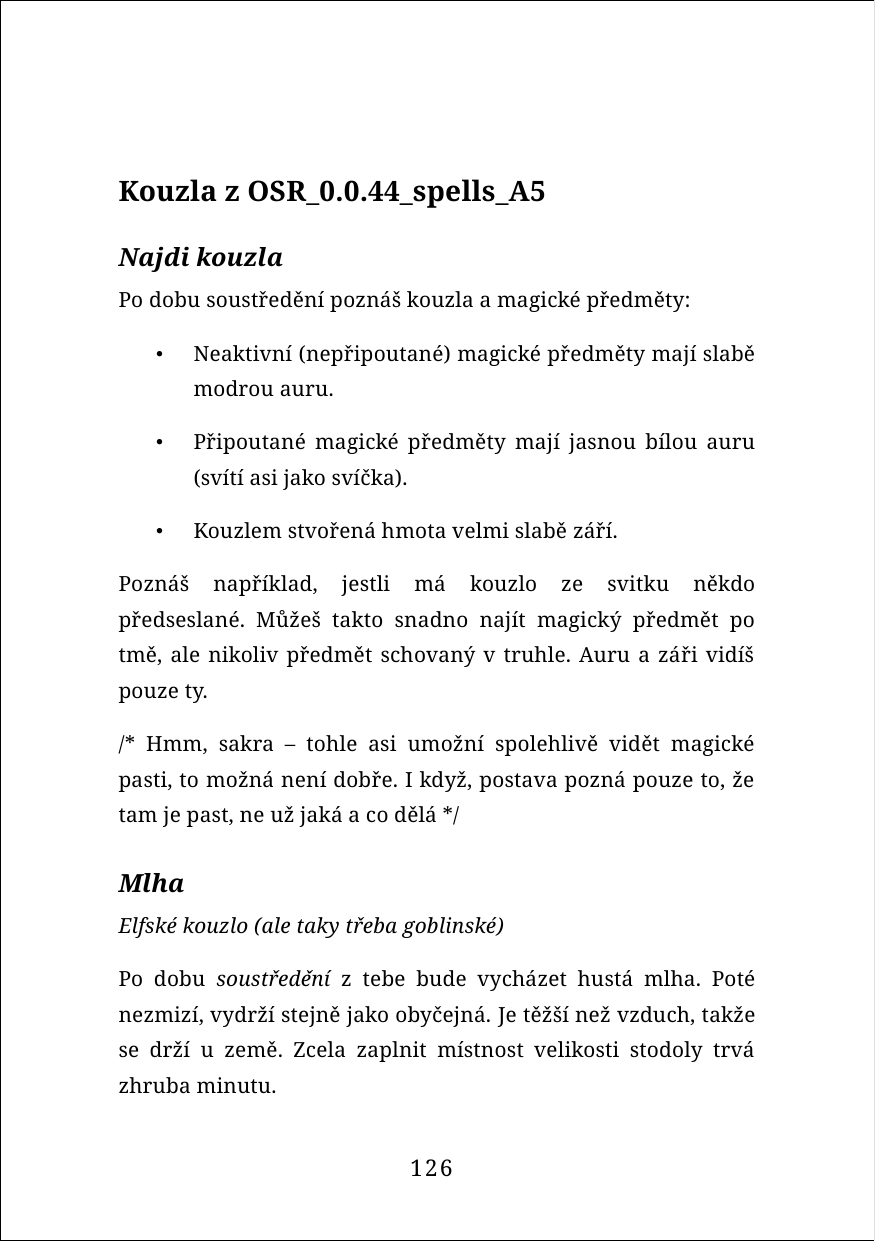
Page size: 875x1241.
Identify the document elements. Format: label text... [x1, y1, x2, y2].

text Po dobu soustředění z tebe bude vycházet hustá mlha. Poté nezmizí, vydrží stejně jako obyčejná. Je těžší než vzduch, takže se drží u země. Zcela zaplnit místnost velikosti stodoly trvá zhruba minutu. [118, 964, 756, 1099]
subtitle Najdi kouzla [118, 239, 756, 274]
subtitle Kouzla z OSR_0.0.44_spells_A5 [118, 172, 756, 210]
text /* Hmm, sakra – tohle asi umožní spolehlivě vidět magické pasti, to možná není dobře. I když, postava pozná pouze to, že tam je past, ne už jaká a co dělá */ [118, 729, 756, 829]
list Kouzlem stvořená hmota velmi slabě září. [156, 516, 756, 544]
text Po dobu soustředění poznáš kouzla a magické předměty: [118, 285, 756, 314]
subtitle Mlha [118, 865, 756, 899]
text Elfské kouzlo (ale taky třeba goblinské) [118, 911, 756, 939]
list Připoutané magické předměty mají jasnou bílou auru (svítí asi jako svíčka). [156, 427, 756, 491]
text Poznáš například, jestli má kouzlo ze svitku někdo předseslané. Můžeš takto snadno najít magický předmět po tmě, ale nikoliv předmět schovaný v truhle. Auru a záři vidíš pouze ty. [118, 569, 756, 704]
list Neaktivní (nepřipoutané) magické předměty mají slabě modrou auru. [156, 339, 756, 403]
